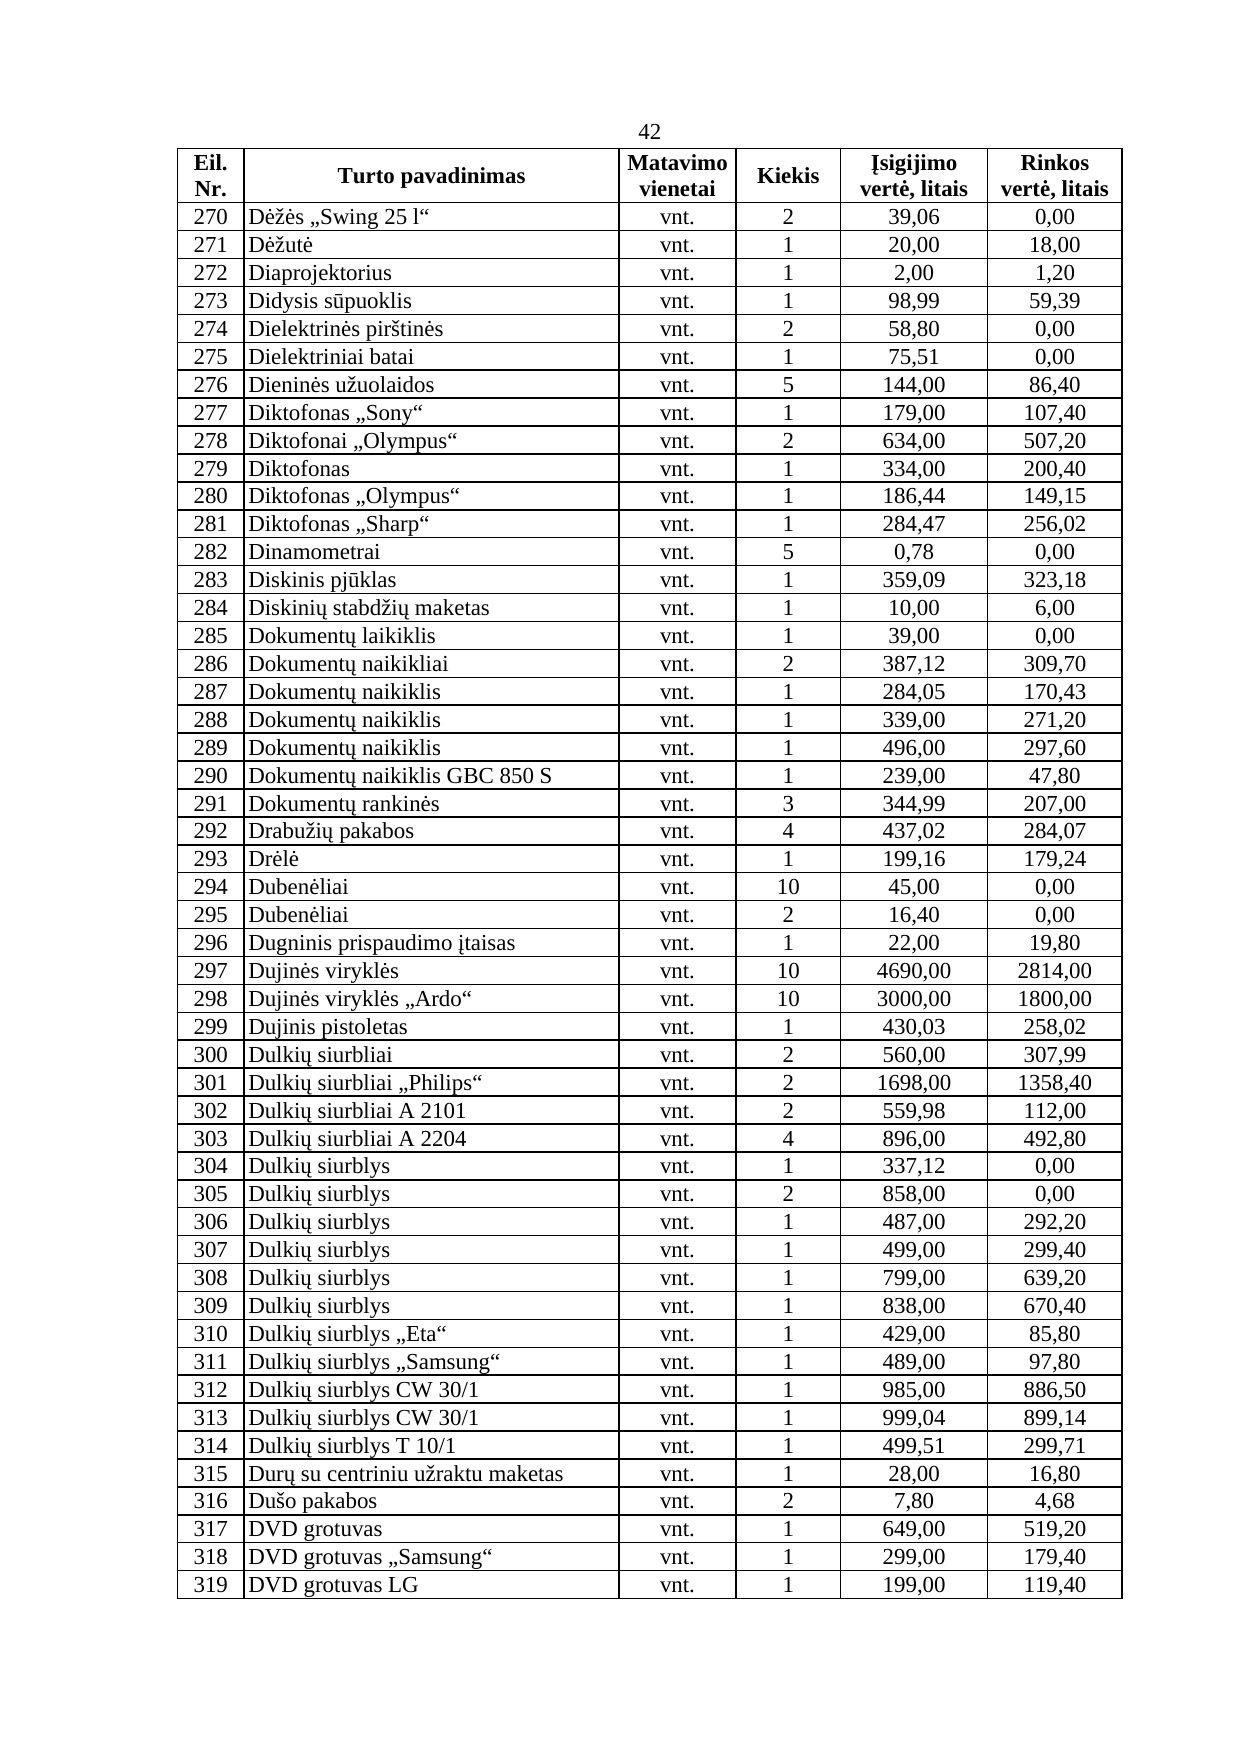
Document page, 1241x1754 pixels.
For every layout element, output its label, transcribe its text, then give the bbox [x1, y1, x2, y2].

table_cell 0,00 [988, 873, 1121, 900]
table_cell 300 [178, 1041, 243, 1067]
table_cell DVD grotuvas LG [245, 1571, 618, 1598]
table_cell 59,39 [988, 287, 1121, 313]
table_cell 306 [178, 1208, 243, 1235]
table_cell 560,00 [841, 1041, 987, 1067]
table_cell 287 [178, 678, 243, 704]
table_cell Dulkių siurbliai A 2204 [245, 1125, 618, 1151]
table_cell 429,00 [841, 1320, 987, 1346]
table_cell 179,24 [988, 846, 1121, 872]
table_cell 559,98 [841, 1097, 987, 1123]
table_cell 18,00 [988, 231, 1121, 258]
table_cell vnt. [620, 287, 735, 313]
table_cell 2 [737, 315, 840, 341]
table_cell 312 [178, 1376, 243, 1402]
table_cell Drėlė [245, 846, 618, 872]
table_cell vnt. [620, 399, 735, 425]
table_cell vnt. [620, 315, 735, 341]
table_cell Drabužių pakabos [245, 818, 618, 844]
table_cell Diskinis pjūklas [245, 566, 618, 593]
table_cell 1 [737, 1208, 840, 1235]
table_cell 28,00 [841, 1460, 987, 1486]
table_cell 272 [178, 259, 243, 286]
table_cell DVD grotuvas [245, 1516, 618, 1542]
table_cell vnt. [620, 511, 735, 537]
table_cell 0,00 [988, 901, 1121, 928]
table_cell 19,80 [988, 929, 1121, 956]
table_cell 274 [178, 315, 243, 341]
table_cell 2 [737, 901, 840, 928]
table_cell vnt. [620, 1292, 735, 1318]
table_cell Dujinis pistoletas [245, 1013, 618, 1039]
table_cell Durų su centriniu užraktu maketas [245, 1460, 618, 1486]
table_cell 299 [178, 1013, 243, 1039]
table_cell 639,20 [988, 1264, 1121, 1291]
table_cell 299,00 [841, 1543, 987, 1570]
table_cell Dulkių siurblys [245, 1153, 618, 1179]
table_cell 2 [737, 203, 840, 230]
table_cell Dulkių siurbliai „Philips“ [245, 1069, 618, 1095]
table_cell 284 [178, 594, 243, 621]
table_cell Dėžutė [245, 231, 618, 258]
table_cell 634,00 [841, 427, 987, 453]
table_cell 437,02 [841, 818, 987, 844]
table_cell 0,00 [988, 1181, 1121, 1207]
table_cell Dubenėliai [245, 901, 618, 928]
table_cell 297 [178, 957, 243, 983]
table_cell 1 [737, 1348, 840, 1374]
table_cell 281 [178, 511, 243, 537]
table_cell 985,00 [841, 1376, 987, 1402]
table_cell 307 [178, 1236, 243, 1263]
table_cell 305 [178, 1181, 243, 1207]
table_cell 1 [737, 483, 840, 509]
table_cell 58,80 [841, 315, 987, 341]
table_cell vnt. [620, 957, 735, 983]
table_cell 284,47 [841, 511, 987, 537]
table_cell vnt. [620, 1097, 735, 1123]
table_cell 670,40 [988, 1292, 1121, 1318]
table_cell vnt. [620, 594, 735, 621]
table_cell Diskinių stabdžių maketas [245, 594, 618, 621]
table_cell 314 [178, 1432, 243, 1458]
table_cell Dulkių siurblys T 10/1 [245, 1432, 618, 1458]
table_cell 144,00 [841, 371, 987, 397]
table_cell 179,00 [841, 399, 987, 425]
table_cell 334,00 [841, 455, 987, 481]
table_cell Dokumentų naikiklis [245, 706, 618, 732]
table_cell 1 [737, 678, 840, 704]
table_cell 286 [178, 650, 243, 676]
table_cell 1 [737, 511, 840, 537]
table_cell 288 [178, 706, 243, 732]
table_cell 1 [737, 566, 840, 593]
table_cell Diktofonas „Sony“ [245, 399, 618, 425]
table_cell Dulkių siurblys [245, 1208, 618, 1235]
table_cell Diktofonas „Sharp“ [245, 511, 618, 537]
table_cell 16,40 [841, 901, 987, 928]
table_cell Dugninis prispaudimo įtaisas [245, 929, 618, 956]
table_cell 319 [178, 1571, 243, 1598]
table_cell 45,00 [841, 873, 987, 900]
table_cell 309,70 [988, 650, 1121, 676]
table_cell 344,99 [841, 790, 987, 816]
table_cell 1698,00 [841, 1069, 987, 1095]
table_cell 1 [737, 846, 840, 872]
table_cell 270 [178, 203, 243, 230]
table_cell 0,00 [988, 315, 1121, 341]
table_cell 1 [737, 1264, 840, 1291]
table_cell 496,00 [841, 734, 987, 760]
table_cell 1 [737, 1292, 840, 1318]
table_cell 310 [178, 1320, 243, 1346]
table_header Rinkos vertė, litais [988, 149, 1121, 202]
table_cell vnt. [620, 1376, 735, 1402]
table_cell Diktofonas [245, 455, 618, 481]
table_cell vnt. [620, 1236, 735, 1263]
table_cell 16,80 [988, 1460, 1121, 1486]
table_cell 1,20 [988, 259, 1121, 286]
table_cell 0,00 [988, 1153, 1121, 1179]
table_cell 896,00 [841, 1125, 987, 1151]
table_cell 1 [737, 1404, 840, 1430]
table_cell vnt. [620, 929, 735, 956]
table_cell 39,06 [841, 203, 987, 230]
table_cell 0,00 [988, 343, 1121, 369]
table_cell 6,00 [988, 594, 1121, 621]
table_cell 2814,00 [988, 957, 1121, 983]
table_cell 1 [737, 1320, 840, 1346]
table_cell 291 [178, 790, 243, 816]
table_cell 296 [178, 929, 243, 956]
table_cell 199,16 [841, 846, 987, 872]
table_cell vnt. [620, 873, 735, 900]
table_cell 311 [178, 1348, 243, 1374]
table_cell Dokumentų laikiklis [245, 622, 618, 648]
table_cell 297,60 [988, 734, 1121, 760]
table_cell 284,07 [988, 818, 1121, 844]
table_cell 22,00 [841, 929, 987, 956]
table_cell 278 [178, 427, 243, 453]
table_cell vnt. [620, 818, 735, 844]
table_cell 1 [737, 1516, 840, 1542]
table_cell 2 [737, 1069, 840, 1095]
table_cell 75,51 [841, 343, 987, 369]
table_cell 295 [178, 901, 243, 928]
table_cell 1 [737, 594, 840, 621]
table_cell 339,00 [841, 706, 987, 732]
table_cell 282 [178, 538, 243, 565]
table_cell 1 [737, 455, 840, 481]
table_cell Dulkių siurblys „Eta“ [245, 1320, 618, 1346]
table_cell 302 [178, 1097, 243, 1123]
table_cell 294 [178, 873, 243, 900]
table_cell 1 [737, 706, 840, 732]
table_cell Dulkių siurblys [245, 1264, 618, 1291]
table_cell vnt. [620, 343, 735, 369]
table_cell Dulkių siurblys [245, 1181, 618, 1207]
table_cell vnt. [620, 1488, 735, 1514]
table_cell 499,00 [841, 1236, 987, 1263]
table_cell 303 [178, 1125, 243, 1151]
table_cell 999,04 [841, 1404, 987, 1430]
table_cell 290 [178, 762, 243, 788]
table_cell 318 [178, 1543, 243, 1570]
table_cell 4690,00 [841, 957, 987, 983]
table_cell 179,40 [988, 1543, 1121, 1570]
table_cell 258,02 [988, 1013, 1121, 1039]
table_cell 299,71 [988, 1432, 1121, 1458]
table_cell 10 [737, 957, 840, 983]
table_cell vnt. [620, 1543, 735, 1570]
table_cell 315 [178, 1460, 243, 1486]
table_cell Dokumentų naikiklis GBC 850 S [245, 762, 618, 788]
table_cell 838,00 [841, 1292, 987, 1318]
table_cell vnt. [620, 762, 735, 788]
table_cell 279 [178, 455, 243, 481]
table_cell 107,40 [988, 399, 1121, 425]
table_cell vnt. [620, 1041, 735, 1067]
table_cell 1 [737, 622, 840, 648]
table_cell 1 [737, 1543, 840, 1570]
table_cell 39,00 [841, 622, 987, 648]
table_cell 276 [178, 371, 243, 397]
table_header Matavimo vienetai [620, 149, 735, 202]
table_cell 3000,00 [841, 985, 987, 1011]
table_cell vnt. [620, 483, 735, 509]
table_cell Dokumentų naikikliai [245, 650, 618, 676]
table_cell vnt. [620, 1264, 735, 1291]
table_cell vnt. [620, 259, 735, 286]
table_cell vnt. [620, 203, 735, 230]
table_cell vnt. [620, 650, 735, 676]
table_cell 1 [737, 762, 840, 788]
table_cell 86,40 [988, 371, 1121, 397]
table_cell 0,00 [988, 622, 1121, 648]
table_cell 85,80 [988, 1320, 1121, 1346]
table_cell vnt. [620, 231, 735, 258]
table_cell Dulkių siurblys [245, 1236, 618, 1263]
table_cell 170,43 [988, 678, 1121, 704]
table_cell 519,20 [988, 1516, 1121, 1542]
table_cell vnt. [620, 622, 735, 648]
table_cell 387,12 [841, 650, 987, 676]
table_cell vnt. [620, 538, 735, 565]
table_cell 2 [737, 1181, 840, 1207]
table_cell 271 [178, 231, 243, 258]
table_cell 337,12 [841, 1153, 987, 1179]
table_cell 275 [178, 343, 243, 369]
table_cell vnt. [620, 1571, 735, 1598]
table_cell vnt. [620, 455, 735, 481]
table_cell 207,00 [988, 790, 1121, 816]
table_cell 1 [737, 929, 840, 956]
table_cell 149,15 [988, 483, 1121, 509]
table_cell Dokumentų naikiklis [245, 678, 618, 704]
table_cell 649,00 [841, 1516, 987, 1542]
table_cell 2 [737, 1097, 840, 1123]
table_cell Dulkių siurbliai [245, 1041, 618, 1067]
table_cell vnt. [620, 371, 735, 397]
table_cell 858,00 [841, 1181, 987, 1207]
table_cell vnt. [620, 1404, 735, 1430]
table_cell 2 [737, 1488, 840, 1514]
table_cell 4 [737, 818, 840, 844]
table_cell 308 [178, 1264, 243, 1291]
table_cell Diaprojektorius [245, 259, 618, 286]
table_cell 98,99 [841, 287, 987, 313]
table_cell 292,20 [988, 1208, 1121, 1235]
table_cell 507,20 [988, 427, 1121, 453]
table_cell 1 [737, 231, 840, 258]
table_cell 1 [737, 1013, 840, 1039]
table_cell 10 [737, 985, 840, 1011]
table_cell vnt. [620, 1181, 735, 1207]
table_cell vnt. [620, 678, 735, 704]
table_cell vnt. [620, 734, 735, 760]
table_cell vnt. [620, 566, 735, 593]
table_cell Dėžės „Swing 25 l“ [245, 203, 618, 230]
table_cell 119,40 [988, 1571, 1121, 1598]
table_cell 307,99 [988, 1041, 1121, 1067]
table_cell Dieninės užuolaidos [245, 371, 618, 397]
table_cell vnt. [620, 1069, 735, 1095]
table_cell 20,00 [841, 231, 987, 258]
table_cell 1 [737, 1571, 840, 1598]
table_cell vnt. [620, 1460, 735, 1486]
table_cell 5 [737, 538, 840, 565]
table_cell 316 [178, 1488, 243, 1514]
table_cell vnt. [620, 706, 735, 732]
table_header Kiekis [737, 149, 840, 202]
table_cell 499,51 [841, 1432, 987, 1458]
table_cell 298 [178, 985, 243, 1011]
table_cell 284,05 [841, 678, 987, 704]
table_cell 886,50 [988, 1376, 1121, 1402]
table_cell 4,68 [988, 1488, 1121, 1514]
table_cell 799,00 [841, 1264, 987, 1291]
table_cell Dielektriniai batai [245, 343, 618, 369]
table_cell 1 [737, 399, 840, 425]
table_cell 292 [178, 818, 243, 844]
table_cell 1 [737, 343, 840, 369]
table_cell 273 [178, 287, 243, 313]
table_cell vnt. [620, 1516, 735, 1542]
table_cell 359,09 [841, 566, 987, 593]
table_cell Dulkių siurblys „Samsung“ [245, 1348, 618, 1374]
table_cell Dujinės viryklės „Ardo“ [245, 985, 618, 1011]
table_cell Dubenėliai [245, 873, 618, 900]
table_cell vnt. [620, 985, 735, 1011]
table_cell 1 [737, 1153, 840, 1179]
table_cell Dulkių siurblys CW 30/1 [245, 1376, 618, 1402]
table_cell 289 [178, 734, 243, 760]
table_cell Dinamometrai [245, 538, 618, 565]
table_cell 1 [737, 734, 840, 760]
table_cell 47,80 [988, 762, 1121, 788]
table_cell 1 [737, 259, 840, 286]
table_cell Diktofonai „Olympus“ [245, 427, 618, 453]
table_cell Dušo pakabos [245, 1488, 618, 1514]
table_cell 309 [178, 1292, 243, 1318]
table_cell 1 [737, 1376, 840, 1402]
table_cell Dulkių siurblys [245, 1292, 618, 1318]
table_cell 277 [178, 399, 243, 425]
table_cell 280 [178, 483, 243, 509]
table_cell Diktofonas „Olympus“ [245, 483, 618, 509]
table_cell vnt. [620, 1208, 735, 1235]
table_header Turto pavadinimas [245, 149, 618, 202]
table_header Eil. Nr. [178, 149, 243, 202]
table_cell 1 [737, 1460, 840, 1486]
table_cell Dokumentų naikiklis [245, 734, 618, 760]
table_cell Dielektrinės pirštinės [245, 315, 618, 341]
table_cell vnt. [620, 846, 735, 872]
table_cell 487,00 [841, 1208, 987, 1235]
table_cell 313 [178, 1404, 243, 1430]
table_cell vnt. [620, 1013, 735, 1039]
table_cell 430,03 [841, 1013, 987, 1039]
table_cell 489,00 [841, 1348, 987, 1374]
table_cell 1358,40 [988, 1069, 1121, 1095]
table_cell 10 [737, 873, 840, 900]
table_cell 304 [178, 1153, 243, 1179]
table_cell 199,00 [841, 1571, 987, 1598]
table_cell 2 [737, 650, 840, 676]
table_cell 0,78 [841, 538, 987, 565]
table_cell 2,00 [841, 259, 987, 286]
table_cell Dokumentų rankinės [245, 790, 618, 816]
table_cell 285 [178, 622, 243, 648]
table_cell vnt. [620, 1320, 735, 1346]
table_cell 5 [737, 371, 840, 397]
table_cell 256,02 [988, 511, 1121, 537]
table_cell DVD grotuvas „Samsung“ [245, 1543, 618, 1570]
table_cell 200,40 [988, 455, 1121, 481]
table_cell vnt. [620, 1153, 735, 1179]
table_cell vnt. [620, 1432, 735, 1458]
table_cell Dulkių siurbliai A 2101 [245, 1097, 618, 1123]
table_cell 323,18 [988, 566, 1121, 593]
table_cell 299,40 [988, 1236, 1121, 1263]
table_cell 239,00 [841, 762, 987, 788]
table_cell 0,00 [988, 538, 1121, 565]
table_cell 4 [737, 1125, 840, 1151]
table_cell 186,44 [841, 483, 987, 509]
table_cell 1 [737, 1236, 840, 1263]
table_cell 1 [737, 287, 840, 313]
table_cell 0,00 [988, 203, 1121, 230]
table_cell Dulkių siurblys CW 30/1 [245, 1404, 618, 1430]
table_cell 1 [737, 1432, 840, 1458]
table_cell 301 [178, 1069, 243, 1095]
table_cell 283 [178, 566, 243, 593]
table_cell 271,20 [988, 706, 1121, 732]
table_cell 492,80 [988, 1125, 1121, 1151]
table_cell Dujinės viryklės [245, 957, 618, 983]
table_cell 10,00 [841, 594, 987, 621]
table_cell 2 [737, 427, 840, 453]
table_cell vnt. [620, 427, 735, 453]
table_cell 3 [737, 790, 840, 816]
table_cell vnt. [620, 1125, 735, 1151]
table_cell 293 [178, 846, 243, 872]
table_cell 7,80 [841, 1488, 987, 1514]
table_cell 317 [178, 1516, 243, 1542]
table_cell 112,00 [988, 1097, 1121, 1123]
table_cell 97,80 [988, 1348, 1121, 1374]
table_header Įsigijimo vertė, litais [841, 149, 987, 202]
table_cell vnt. [620, 901, 735, 928]
table_cell Didysis sūpuoklis [245, 287, 618, 313]
table_cell 1800,00 [988, 985, 1121, 1011]
table_cell vnt. [620, 790, 735, 816]
table_cell 2 [737, 1041, 840, 1067]
table_cell 899,14 [988, 1404, 1121, 1430]
table_cell vnt. [620, 1348, 735, 1374]
